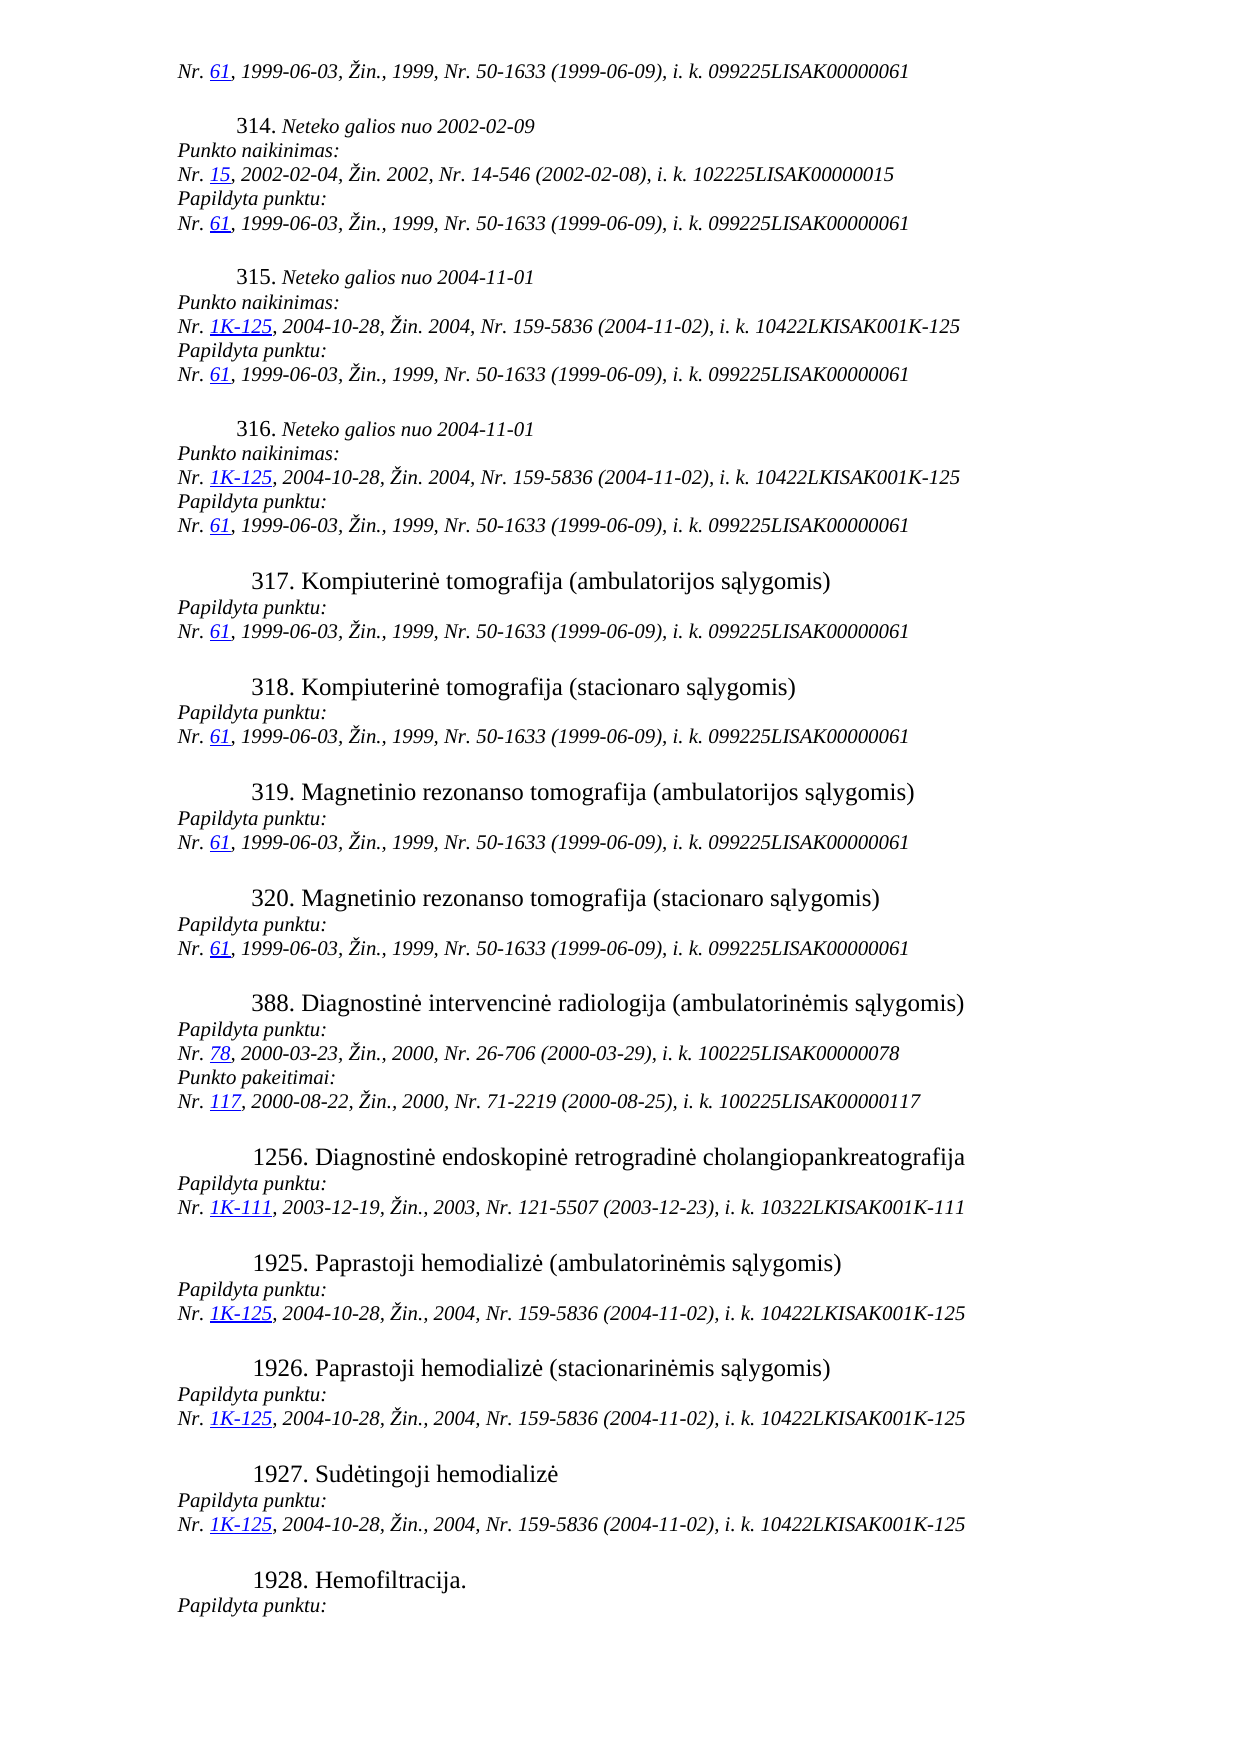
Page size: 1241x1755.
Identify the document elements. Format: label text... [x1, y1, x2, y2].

text 320. Magnetinio rezonanso tomografija (stacionaro sąlygomis) [177, 883, 1181, 912]
text 1256. Diagnostinė endoskopinė retrogradinė cholangiopankreatografija [177, 1142, 1181, 1171]
text Papildyta punktu: [177, 1171, 1181, 1195]
text Punkto naikinimas: [177, 138, 1181, 162]
text Papildyta punktu: [177, 338, 1181, 362]
text Nr. 61, 1999-06-03, Žin., 1999, Nr. 50-1633 (1999-06-09), i. k. 099225LISAK00000061 [177, 210, 1181, 234]
text Nr. 1K-125, 2004-10-28, Žin. 2004, Nr. 159-5836 (2004-11-02), i. k. 10422LKISAK001K-125 [177, 314, 1181, 338]
text Punkto naikinimas: [177, 441, 1181, 465]
text 315. Neteko galios nuo 2004-11-01 [177, 263, 1181, 289]
text 1928. Hemofiltracija. [177, 1565, 1181, 1593]
text 388. Diagnostinė intervencinė radiologija (ambulatorinėmis sąlygomis) [177, 988, 1181, 1017]
text Nr. 61, 1999-06-03, Žin., 1999, Nr. 50-1633 (1999-06-09), i. k. 099225LISAK00000061 [177, 724, 1181, 748]
text Nr. 1K-125, 2004-10-28, Žin., 2004, Nr. 159-5836 (2004-11-02), i. k. 10422LKISAK001K-125 [177, 1301, 1181, 1325]
text Papildyta punktu: [177, 489, 1181, 513]
text Papildyta punktu: [177, 1277, 1181, 1301]
text Nr. 1K-125, 2004-10-28, Žin., 2004, Nr. 159-5836 (2004-11-02), i. k. 10422LKISAK001K-125 [177, 1512, 1181, 1536]
text 317. Kompiuterinė tomografija (ambulatorijos sąlygomis) [177, 566, 1181, 595]
text 314. Neteko galios nuo 2002-02-09 [177, 112, 1181, 138]
text Nr. 78, 2000-03-23, Žin., 2000, Nr. 26-706 (2000-03-29), i. k. 100225LISAK00000078 [177, 1041, 1181, 1065]
text Papildyta punktu: [177, 1488, 1181, 1512]
text Papildyta punktu: [177, 912, 1181, 936]
text Nr. 61, 1999-06-03, Žin., 1999, Nr. 50-1633 (1999-06-09), i. k. 099225LISAK00000061 [177, 59, 1181, 83]
text Punkto pakeitimai: [177, 1065, 1181, 1089]
text Nr. 61, 1999-06-03, Žin., 1999, Nr. 50-1633 (1999-06-09), i. k. 099225LISAK00000061 [177, 619, 1181, 643]
text Nr. 61, 1999-06-03, Žin., 1999, Nr. 50-1633 (1999-06-09), i. k. 099225LISAK00000061 [177, 830, 1181, 854]
text 1926. Paprastoji hemodializė (stacionarinėmis sąlygomis) [177, 1353, 1181, 1382]
text Nr. 1K-125, 2004-10-28, Žin., 2004, Nr. 159-5836 (2004-11-02), i. k. 10422LKISAK001K-125 [177, 1406, 1181, 1430]
text Punkto naikinimas: [177, 289, 1181, 314]
text Papildyta punktu: [177, 186, 1181, 210]
text 318. Kompiuterinė tomografija (stacionaro sąlygomis) [177, 672, 1181, 700]
text Papildyta punktu: [177, 595, 1181, 619]
text Papildyta punktu: [177, 806, 1181, 830]
text 1927. Sudėtingoji hemodializė [177, 1459, 1181, 1488]
text Nr. 117, 2000-08-22, Žin., 2000, Nr. 71-2219 (2000-08-25), i. k. 100225LISAK00000117 [177, 1089, 1181, 1113]
text Nr. 15, 2002-02-04, Žin. 2002, Nr. 14-546 (2002-02-08), i. k. 102225LISAK00000015 [177, 162, 1181, 186]
text Papildyta punktu: [177, 1382, 1181, 1406]
text Nr. 1K-111, 2003-12-19, Žin., 2003, Nr. 121-5507 (2003-12-23), i. k. 10322LKISAK001K-111 [177, 1195, 1181, 1219]
text Papildyta punktu: [177, 700, 1181, 724]
text 1925. Paprastoji hemodializė (ambulatorinėmis sąlygomis) [177, 1248, 1181, 1277]
text Nr. 61, 1999-06-03, Žin., 1999, Nr. 50-1633 (1999-06-09), i. k. 099225LISAK00000061 [177, 362, 1181, 386]
text Nr. 1K-125, 2004-10-28, Žin. 2004, Nr. 159-5836 (2004-11-02), i. k. 10422LKISAK001K-125 [177, 465, 1181, 489]
text Papildyta punktu: [177, 1017, 1181, 1041]
text 319. Magnetinio rezonanso tomografija (ambulatorijos sąlygomis) [177, 777, 1181, 806]
text Nr. 61, 1999-06-03, Žin., 1999, Nr. 50-1633 (1999-06-09), i. k. 099225LISAK00000061 [177, 936, 1181, 960]
text Nr. 61, 1999-06-03, Žin., 1999, Nr. 50-1633 (1999-06-09), i. k. 099225LISAK00000061 [177, 513, 1181, 537]
text 316. Neteko galios nuo 2004-11-01 [177, 414, 1181, 441]
text Papildyta punktu: [177, 1593, 1181, 1617]
